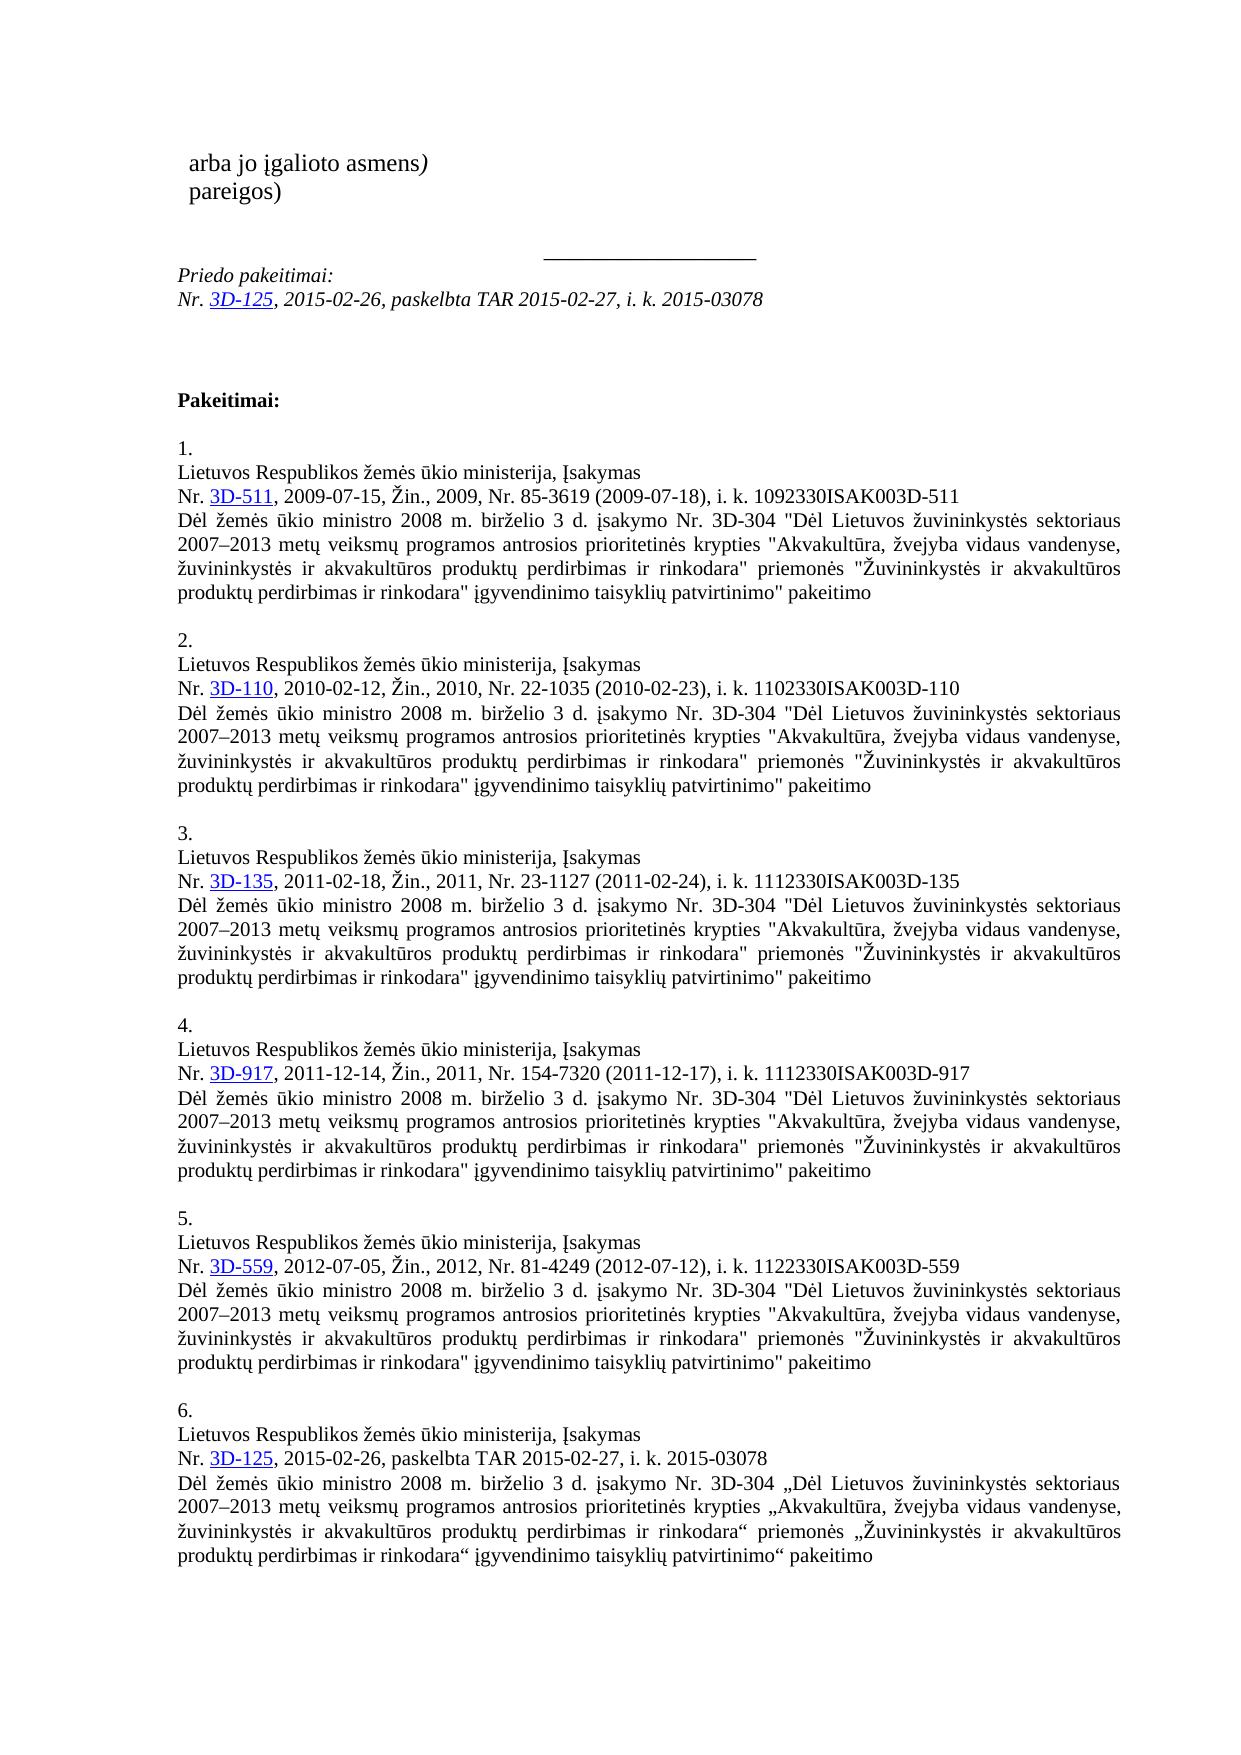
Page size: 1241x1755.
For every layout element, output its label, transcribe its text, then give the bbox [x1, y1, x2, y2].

text Nr. 3D-125, 2015-02-26, paskelbta TAR 2015-02-27, i. k. 2015-03078 [177, 1446, 1122, 1470]
text 6. [177, 1398, 1122, 1422]
table_header [493, 148, 807, 205]
text Lietuvos Respublikos žemės ūkio ministerija, Įsakymas [177, 1230, 1122, 1254]
table_header [807, 148, 1122, 205]
text 3. [177, 821, 1122, 845]
text Lietuvos Respublikos žemės ūkio ministerija, Įsakymas [177, 460, 1122, 484]
text Priedo pakeitimai: [177, 263, 1122, 287]
text Nr. 3D-125, 2015-02-26, paskelbta TAR 2015-02-27, i. k. 2015-03078 [177, 287, 1122, 311]
text 1. [177, 436, 1122, 460]
text Nr. 3D-110, 2010-02-12, Žin., 2010, Nr. 22-1035 (2010-02-23), i. k. 1102330ISAK003D-110 [177, 676, 1122, 700]
text Dėl žemės ūkio ministro 2008 m. birželio 3 d. įsakymo Nr. 3D-304 "Dėl Lietuvos žuvininkystės sektoriaus 2007–2013 metų veiksmų programos antrosios prioritetinės krypties "Akvakultūra, žvejyba vidaus vandenyse, žuvininkystės ir akvakultūros produktų perdirbimas ir rinkodara" priemonės "Žuvininkystės ir akvakultūros produktų perdirbimas ir rinkodara" įgyvendinimo taisyklių patvirtinimo" pakeitimo [177, 1085, 1122, 1182]
text Lietuvos Respublikos žemės ūkio ministerija, Įsakymas [177, 1037, 1122, 1061]
text Nr. 3D-917, 2011-12-14, Žin., 2011, Nr. 154-7320 (2011-12-17), i. k. 1112330ISAK003D-917 [177, 1061, 1122, 1085]
text Dėl žemės ūkio ministro 2008 m. birželio 3 d. įsakymo Nr. 3D-304 „Dėl Lietuvos žuvininkystės sektoriaus 2007–2013 metų veiksmų programos antrosios prioritetinės krypties „Akvakultūra, žvejyba vidaus vandenyse, žuvininkystės ir akvakultūros produktų perdirbimas ir rinkodara“ priemonės „Žuvininkystės ir akvakultūros produktų perdirbimas ir rinkodara“ įgyvendinimo taisyklių patvirtinimo“ pakeitimo [177, 1470, 1122, 1567]
text Nr. 3D-559, 2012-07-05, Žin., 2012, Nr. 81-4249 (2012-07-12), i. k. 1122330ISAK003D-559 [177, 1254, 1122, 1278]
text Dėl žemės ūkio ministro 2008 m. birželio 3 d. įsakymo Nr. 3D-304 "Dėl Lietuvos žuvininkystės sektoriaus 2007–2013 metų veiksmų programos antrosios prioritetinės krypties "Akvakultūra, žvejyba vidaus vandenyse, žuvininkystės ir akvakultūros produktų perdirbimas ir rinkodara" priemonės "Žuvininkystės ir akvakultūros produktų perdirbimas ir rinkodara" įgyvendinimo taisyklių patvirtinimo" pakeitimo [177, 508, 1122, 604]
text _________________ [177, 234, 1122, 263]
text 4. [177, 1013, 1122, 1037]
table_header arba jo įgalioto asmens) pareigos) [177, 148, 493, 205]
text Lietuvos Respublikos žemės ūkio ministerija, Įsakymas [177, 845, 1122, 869]
text Nr. 3D-135, 2011-02-18, Žin., 2011, Nr. 23-1127 (2011-02-24), i. k. 1112330ISAK003D-135 [177, 869, 1122, 893]
text Dėl žemės ūkio ministro 2008 m. birželio 3 d. įsakymo Nr. 3D-304 "Dėl Lietuvos žuvininkystės sektoriaus 2007–2013 metų veiksmų programos antrosios prioritetinės krypties "Akvakultūra, žvejyba vidaus vandenyse, žuvininkystės ir akvakultūros produktų perdirbimas ir rinkodara" priemonės "Žuvininkystės ir akvakultūros produktų perdirbimas ir rinkodara" įgyvendinimo taisyklių patvirtinimo" pakeitimo [177, 1278, 1122, 1374]
text Pakeitimai: [177, 388, 1122, 412]
text Lietuvos Respublikos žemės ūkio ministerija, Įsakymas [177, 652, 1122, 676]
text Dėl žemės ūkio ministro 2008 m. birželio 3 d. įsakymo Nr. 3D-304 "Dėl Lietuvos žuvininkystės sektoriaus 2007–2013 metų veiksmų programos antrosios prioritetinės krypties "Akvakultūra, žvejyba vidaus vandenyse, žuvininkystės ir akvakultūros produktų perdirbimas ir rinkodara" priemonės "Žuvininkystės ir akvakultūros produktų perdirbimas ir rinkodara" įgyvendinimo taisyklių patvirtinimo" pakeitimo [177, 893, 1122, 989]
text 2. [177, 628, 1122, 652]
text 5. [177, 1206, 1122, 1230]
text Dėl žemės ūkio ministro 2008 m. birželio 3 d. įsakymo Nr. 3D-304 "Dėl Lietuvos žuvininkystės sektoriaus 2007–2013 metų veiksmų programos antrosios prioritetinės krypties "Akvakultūra, žvejyba vidaus vandenyse, žuvininkystės ir akvakultūros produktų perdirbimas ir rinkodara" priemonės "Žuvininkystės ir akvakultūros produktų perdirbimas ir rinkodara" įgyvendinimo taisyklių patvirtinimo" pakeitimo [177, 700, 1122, 797]
text Nr. 3D-511, 2009-07-15, Žin., 2009, Nr. 85-3619 (2009-07-18), i. k. 1092330ISAK003D-511 [177, 484, 1122, 508]
text Lietuvos Respublikos žemės ūkio ministerija, Įsakymas [177, 1422, 1122, 1446]
